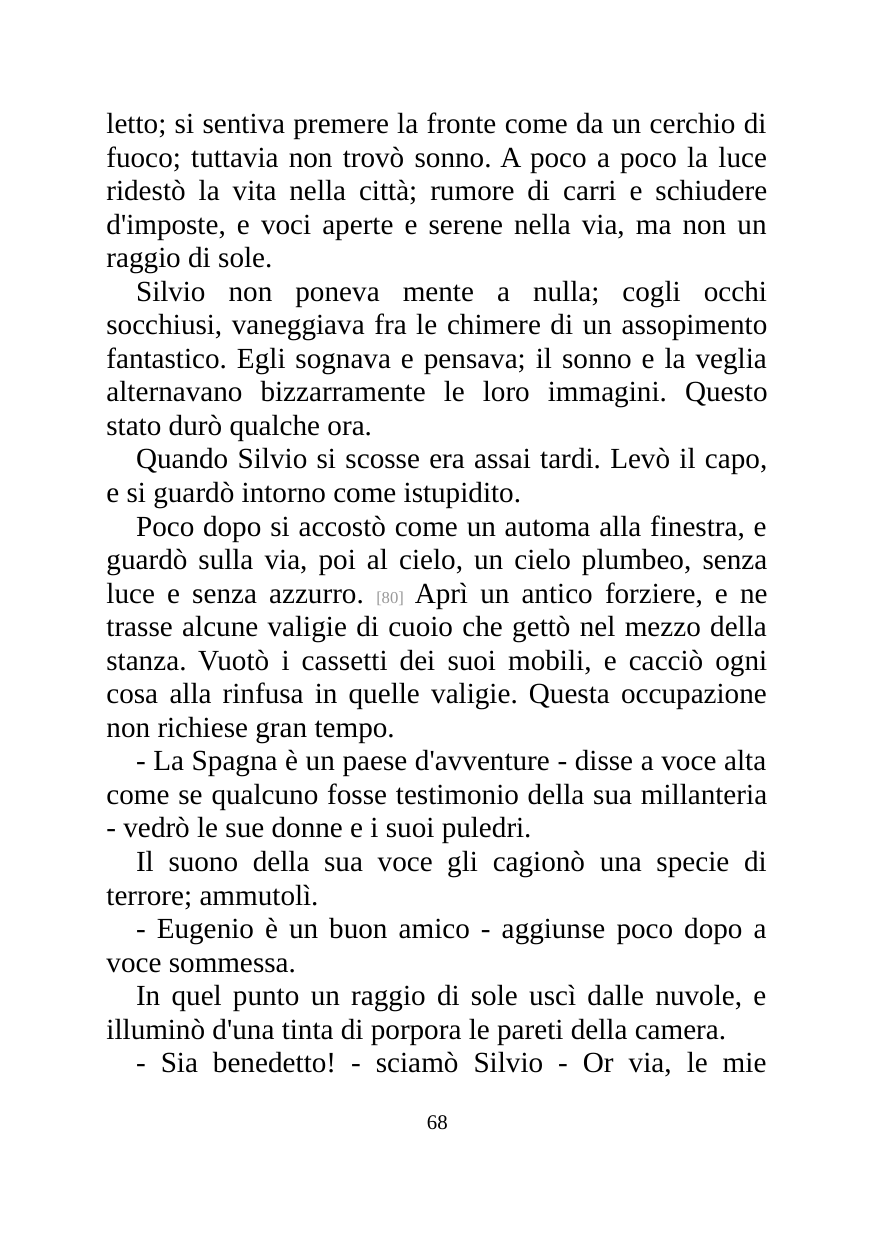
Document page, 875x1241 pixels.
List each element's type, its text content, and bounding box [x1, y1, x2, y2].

text Quando Silvio si scosse era assai tardi. Levò il capo, e si guardò intorno come istupidito. [106, 442, 768, 509]
text Poco dopo si accostò come un automa alla finestra, e guardò sulla via, poi al cielo, un cielo plumbeo, senza luce e senza azzurro. [80] Aprì un antico forziere, e ne trasse alcune valigie di cuoio che gettò nel mezzo della stanza. Vuotò i cassetti dei suoi mobili, e cacciò ogni cosa alla rinfusa in quelle valigie. Questa occupazione non richiese gran tempo. [106, 509, 768, 743]
text Il suono della sua voce gli cagionò una specie di terrore; ammutolì. [106, 844, 768, 911]
text - Sia benedetto! - sciamò Silvio - Or via, le mie [106, 1045, 768, 1079]
text - Eugenio è un buon amico - aggiunse poco dopo a voce sommessa. [106, 911, 768, 978]
text letto; si sentiva premere la fronte come da un cerchio di fuoco; tuttavia non trovò sonno. A poco a poco la luce ridestò la vita nella città; rumore di carri e schiudere d'imposte, e voci aperte e serene nella via, ma non un raggio di sole. [106, 106, 768, 274]
text In quel punto un raggio di sole uscì dalle nuvole, e illuminò d'una tinta di porpora le pareti della camera. [106, 978, 768, 1045]
text - La Spagna è un paese d'avventure - disse a voce alta come se qualcuno fosse testimonio della sua millanteria - vedrò le sue donne e i suoi puledri. [106, 743, 768, 844]
text Silvio non poneva mente a nulla; cogli occhi socchiusi, vaneggiava fra le chimere di un assopimento fantastico. Egli sognava e pensava; il sonno e la veglia alternavano bizzarramente le loro immagini. Questo stato durò qualche ora. [106, 274, 768, 442]
